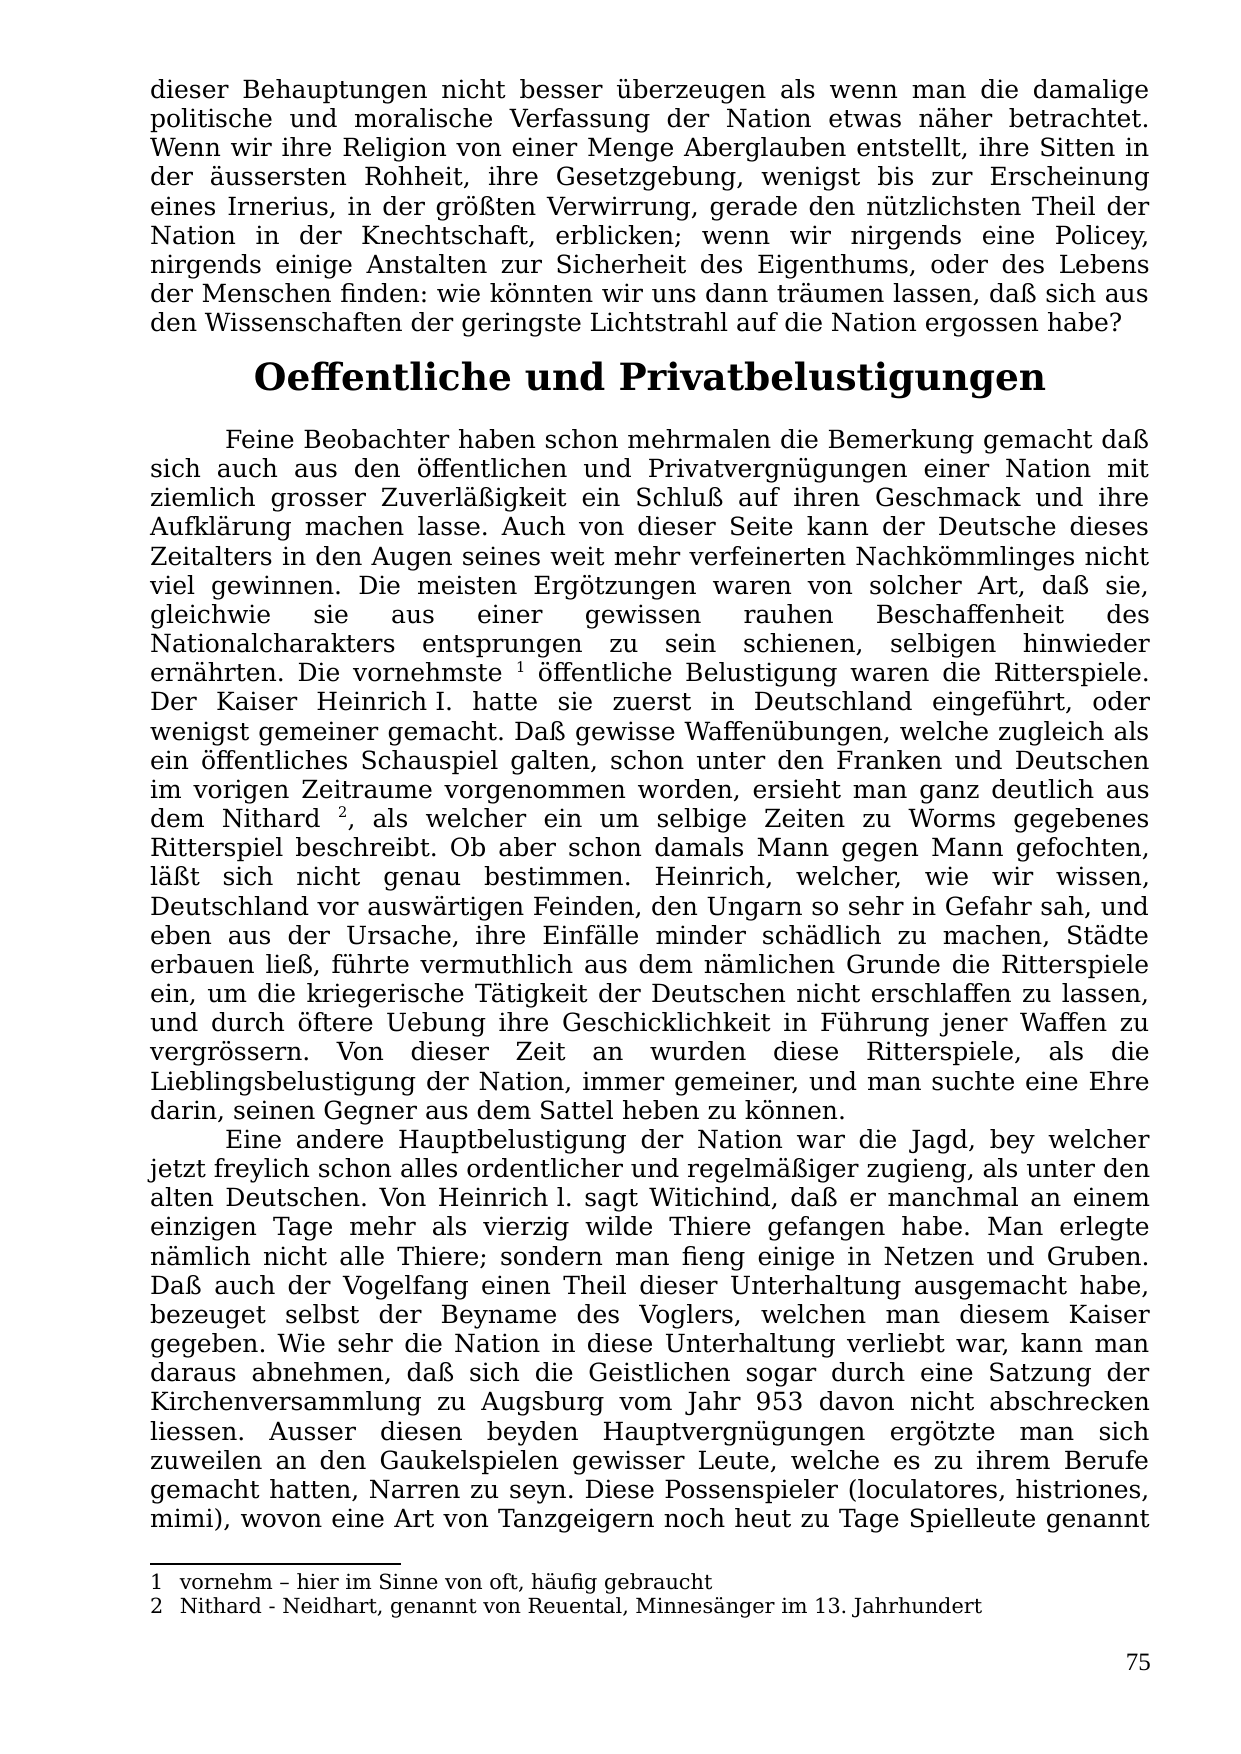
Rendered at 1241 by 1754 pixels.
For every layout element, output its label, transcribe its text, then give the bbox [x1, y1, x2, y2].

text dieser Behauptungen nicht besser überzeugen als wenn man die damalige politische und moralische Verfassung der Nation etwas näher betrachtet. Wenn wir ihre Religion von einer Menge Aberglauben entstellt, ihre Sitten in der äussersten Rohheit, ihre Gesetzgebung, wenigst bis zur Erscheinung eines Irnerius, in der größten Verwirrung, gerade den nützlichsten Theil der Nation in der Knechtschaft, erblicken; wenn wir nirgends eine Policey, nirgends einige Anstalten zur Sicherheit des Eigenthums, oder des Lebens der Menschen finden: wie könnten wir uns dann träumen lassen, daß sich aus den Wissenschaften der geringste Lichtstrahl auf die Nation ergossen habe? [150, 75, 1151, 337]
text Nithard - Neidhart, genannt von Reuental, Minnesänger im 13. Jahrhundert [150, 1594, 1151, 1618]
text Oeffentliche und Privatbelustigungen [150, 337, 1151, 399]
text Feine Beobachter haben schon mehrmalen die Bemerkung gemacht daß sich auch aus den öffentlichen und Privatvergnügungen einer Nation mit ziemlich grosser Zuverläßigkeit ein Schluß auf ihren Geschmack und ihre Aufklärung machen lasse. Auch von dieser Seite kann der Deutsche dieses Zeitalters in den Augen seines weit mehr verfeinerten Nachkömmlinges nicht viel gewinnen. Die meisten Ergötzungen waren von solcher Art, daß sie, gleichwie sie aus einer gewissen rauhen Beschaffenheit des Nationalcharakters entsprungen zu sein schienen, selbigen hinwieder ernährten. Die vornehmste öffentliche Belustigung waren die Ritterspiele. Der Kaiser Heinrich I. hatte sie zuerst in Deutschland eingeführt, oder wenigst gemeiner gemacht. Daß gewisse Waffenübungen, welche zugleich als ein öffentliches Schauspiel galten, schon unter den Franken und Deutschen im vorigen Zeitraume vorgenommen worden, ersieht man ganz deutlich aus dem Nithard , als welcher ein um selbige Zeiten zu Worms gegebenes Ritterspiel beschreibt. Ob aber schon damals Mann gegen Mann gefochten, läßt sich nicht genau bestimmen. Heinrich, welcher, wie wir wissen, Deutschland vor auswärtigen Feinden, den Ungarn so sehr in Gefahr sah, und eben aus der Ursache, ihre Einfälle minder schädlich zu machen, Städte erbauen ließ, führte vermuthlich aus dem nämlichen Grunde die Ritterspiele ein, um die kriegerische Tätigkeit der Deutschen nicht erschlaffen zu lassen, und durch öftere Uebung ihre Geschicklichkeit in Führung jener Waffen zu vergrössern. Von dieser Zeit an wurden diese Ritterspiele, als die Lieblingsbelustigung der Nation, immer gemeiner, und man suchte eine Ehre darin, seinen Gegner aus dem Sattel heben zu können. [150, 399, 1151, 1125]
text vornehm – hier im Sinne von oft, häufig gebraucht [150, 1570, 1151, 1594]
text Eine andere Hauptbelustigung der Nation war die Jagd, bey welcher jetzt freylich schon alles ordentlicher und regelmäßiger zugieng, als unter den alten Deutschen. Von Heinrich l. sagt Witichind, daß er manchmal an einem einzigen Tage mehr als vierzig wilde Thiere gefangen habe. Man erlegte nämlich nicht alle Thiere; sondern man fieng einige in Netzen und Gruben. Daß auch der Vogelfang einen Theil dieser Unterhaltung ausgemacht habe, bezeuget selbst der Beyname des Voglers, welchen man diesem Kaiser gegeben. Wie sehr die Nation in diese Unterhaltung verliebt war, kann man daraus abnehmen, daß sich die Geistlichen sogar durch eine Satzung der Kirchenversammlung zu Augsburg vom Jahr 953 davon nicht abschrecken liessen. Ausser diesen beyden Hauptvergnügungen ergötzte man sich zuweilen an den Gaukelspielen gewisser Leute, welche es zu ihrem Berufe gemacht hatten, Narren zu seyn. Diese Possenspieler (loculatores, histriones, mimi), wovon eine Art von Tanzgeigern noch heut zu Tage Spielleute genannt [150, 1125, 1151, 1533]
